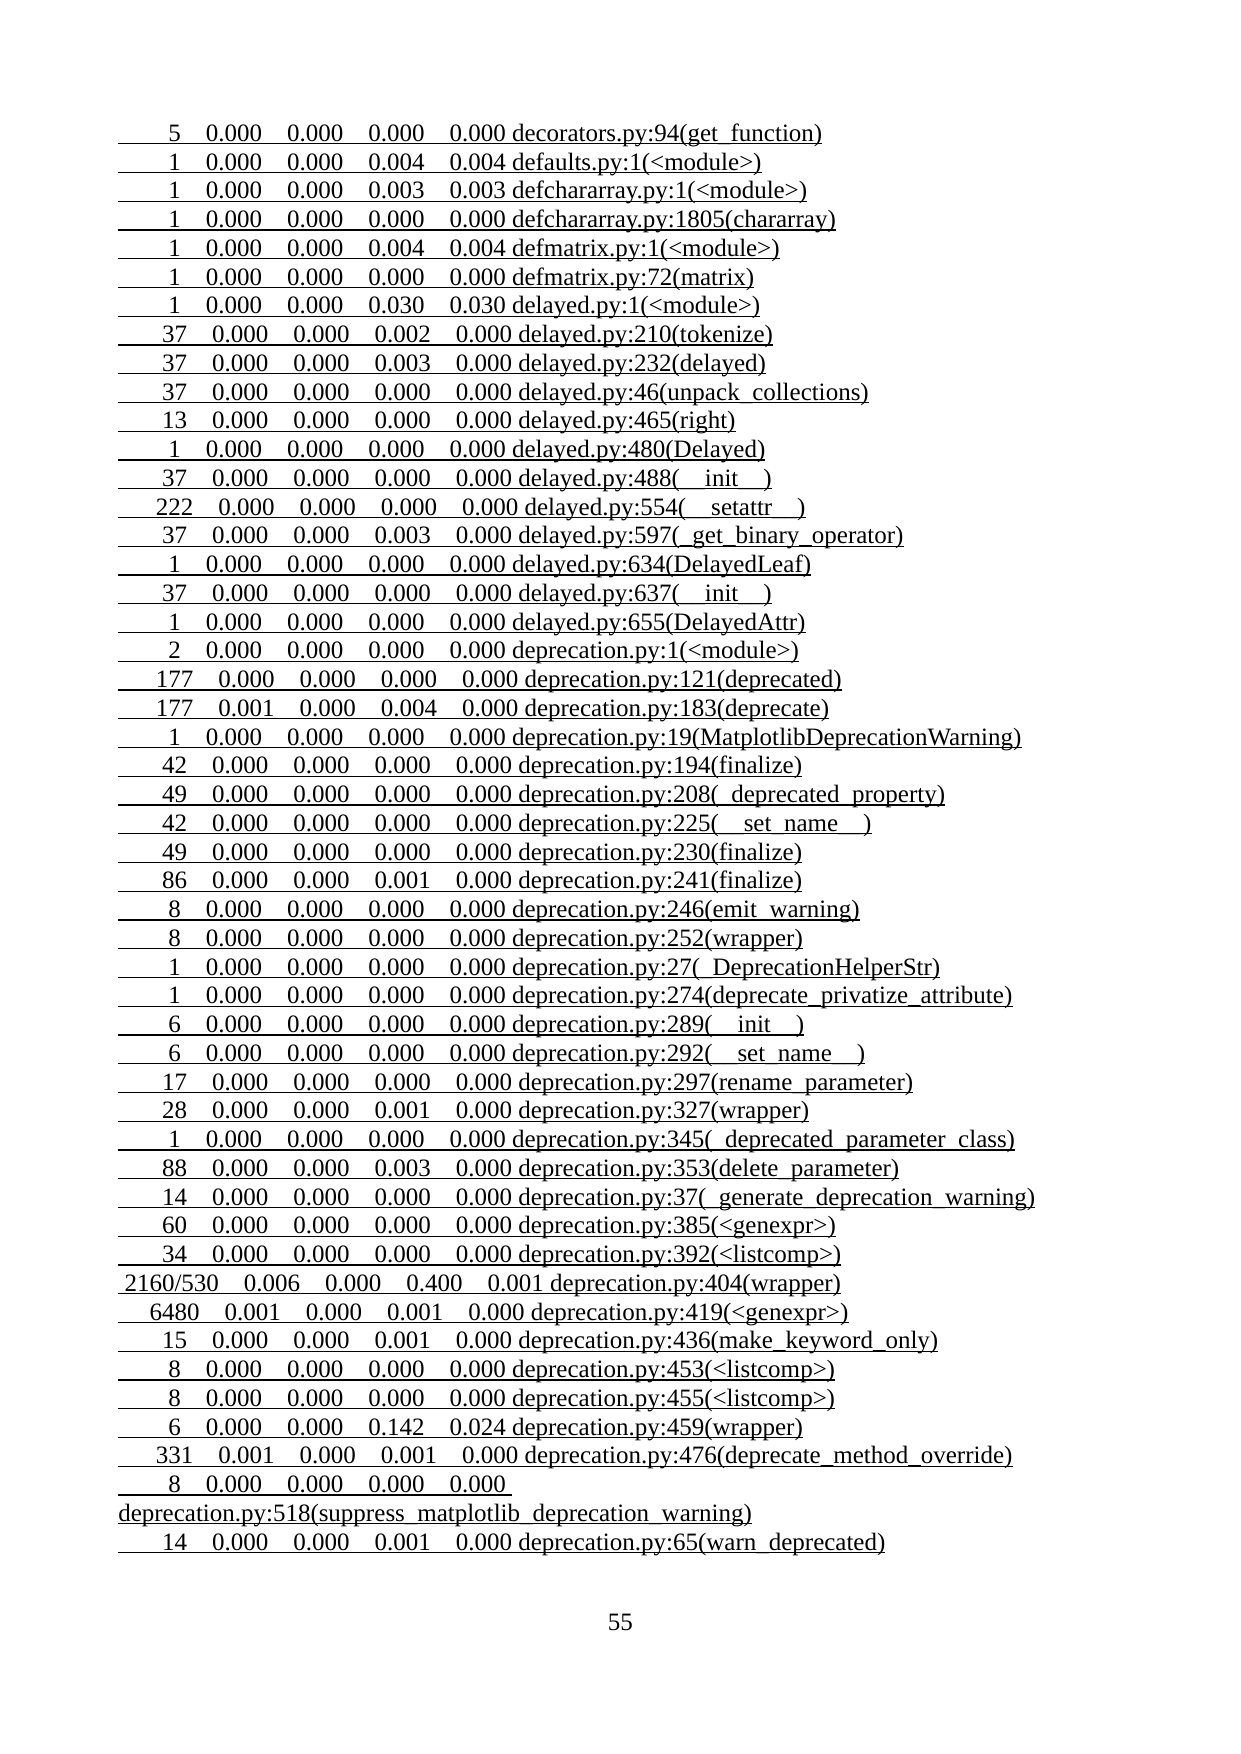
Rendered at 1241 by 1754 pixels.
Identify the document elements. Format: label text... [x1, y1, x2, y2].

text 1 0.000 0.000 0.000 0.000 defchararray.py:1805(chararray) [118, 204, 1122, 233]
text 6 0.000 0.000 0.000 0.000 deprecation.py:292(__set_name__) [118, 1038, 1122, 1067]
text 6 0.000 0.000 0.000 0.000 deprecation.py:289(__init__) [118, 1009, 1122, 1038]
text 8 0.000 0.000 0.000 0.000 deprecation.py:453(<listcomp>) [118, 1354, 1122, 1383]
text 2160/530 0.006 0.000 0.400 0.001 deprecation.py:404(wrapper) [118, 1268, 1122, 1297]
text 14 0.000 0.000 0.000 0.000 deprecation.py:37(_generate_deprecation_warning) [118, 1182, 1122, 1211]
text 1 0.000 0.000 0.004 0.004 defaults.py:1(<module>) [118, 147, 1122, 176]
text 37 0.000 0.000 0.000 0.000 delayed.py:46(unpack_collections) [118, 377, 1122, 406]
text 2 0.000 0.000 0.000 0.000 deprecation.py:1(<module>) [118, 636, 1122, 664]
text 42 0.000 0.000 0.000 0.000 deprecation.py:225(__set_name__) [118, 808, 1122, 837]
text 42 0.000 0.000 0.000 0.000 deprecation.py:194(finalize) [118, 751, 1122, 779]
text 60 0.000 0.000 0.000 0.000 deprecation.py:385(<genexpr>) [118, 1211, 1122, 1239]
text 1 0.000 0.000 0.000 0.000 defmatrix.py:72(matrix) [118, 262, 1122, 291]
text 37 0.000 0.000 0.002 0.000 delayed.py:210(tokenize) [118, 319, 1122, 348]
text 37 0.000 0.000 0.003 0.000 delayed.py:597(_get_binary_operator) [118, 521, 1122, 549]
text 1 0.000 0.000 0.000 0.000 delayed.py:480(Delayed) [118, 434, 1122, 463]
text 17 0.000 0.000 0.000 0.000 deprecation.py:297(rename_parameter) [118, 1067, 1122, 1096]
text 6 0.000 0.000 0.142 0.024 deprecation.py:459(wrapper) [118, 1412, 1122, 1441]
text 49 0.000 0.000 0.000 0.000 deprecation.py:208(_deprecated_property) [118, 779, 1122, 808]
text 222 0.000 0.000 0.000 0.000 delayed.py:554(__setattr__) [118, 492, 1122, 521]
text 177 0.001 0.000 0.004 0.000 deprecation.py:183(deprecate) [118, 693, 1122, 722]
text 8 0.000 0.000 0.000 0.000 deprecation.py:518(suppress_matplotlib_deprecation_warning) [118, 1469, 1122, 1527]
text 6480 0.001 0.000 0.001 0.000 deprecation.py:419(<genexpr>) [118, 1297, 1122, 1326]
text 177 0.000 0.000 0.000 0.000 deprecation.py:121(deprecated) [118, 664, 1122, 693]
text 34 0.000 0.000 0.000 0.000 deprecation.py:392(<listcomp>) [118, 1239, 1122, 1268]
text 1 0.000 0.000 0.000 0.000 delayed.py:634(DelayedLeaf) [118, 549, 1122, 578]
text 1 0.000 0.000 0.000 0.000 deprecation.py:274(deprecate_privatize_attribute) [118, 981, 1122, 1009]
text 37 0.000 0.000 0.003 0.000 delayed.py:232(delayed) [118, 348, 1122, 377]
text 331 0.001 0.000 0.001 0.000 deprecation.py:476(deprecate_method_override) [118, 1441, 1122, 1469]
text 37 0.000 0.000 0.000 0.000 delayed.py:637(__init__) [118, 578, 1122, 607]
text 15 0.000 0.000 0.001 0.000 deprecation.py:436(make_keyword_only) [118, 1326, 1122, 1354]
text 28 0.000 0.000 0.001 0.000 deprecation.py:327(wrapper) [118, 1096, 1122, 1124]
text 5 0.000 0.000 0.000 0.000 decorators.py:94(get_function) [118, 118, 1122, 147]
text 1 0.000 0.000 0.000 0.000 deprecation.py:345(_deprecated_parameter_class) [118, 1124, 1122, 1153]
text 1 0.000 0.000 0.030 0.030 delayed.py:1(<module>) [118, 291, 1122, 319]
text 49 0.000 0.000 0.000 0.000 deprecation.py:230(finalize) [118, 837, 1122, 866]
text 1 0.000 0.000 0.000 0.000 deprecation.py:27(_DeprecationHelperStr) [118, 952, 1122, 981]
text 8 0.000 0.000 0.000 0.000 deprecation.py:246(emit_warning) [118, 894, 1122, 923]
text 1 0.000 0.000 0.003 0.003 defchararray.py:1(<module>) [118, 176, 1122, 204]
text 13 0.000 0.000 0.000 0.000 delayed.py:465(right) [118, 406, 1122, 434]
text 88 0.000 0.000 0.003 0.000 deprecation.py:353(delete_parameter) [118, 1153, 1122, 1182]
text 1 0.000 0.000 0.004 0.004 defmatrix.py:1(<module>) [118, 233, 1122, 262]
text 1 0.000 0.000 0.000 0.000 deprecation.py:19(MatplotlibDeprecationWarning) [118, 722, 1122, 751]
text 37 0.000 0.000 0.000 0.000 delayed.py:488(__init__) [118, 463, 1122, 492]
text 86 0.000 0.000 0.001 0.000 deprecation.py:241(finalize) [118, 866, 1122, 894]
text 14 0.000 0.000 0.001 0.000 deprecation.py:65(warn_deprecated) [118, 1527, 1122, 1556]
text 8 0.000 0.000 0.000 0.000 deprecation.py:252(wrapper) [118, 923, 1122, 952]
text 8 0.000 0.000 0.000 0.000 deprecation.py:455(<listcomp>) [118, 1383, 1122, 1412]
text 1 0.000 0.000 0.000 0.000 delayed.py:655(DelayedAttr) [118, 607, 1122, 636]
